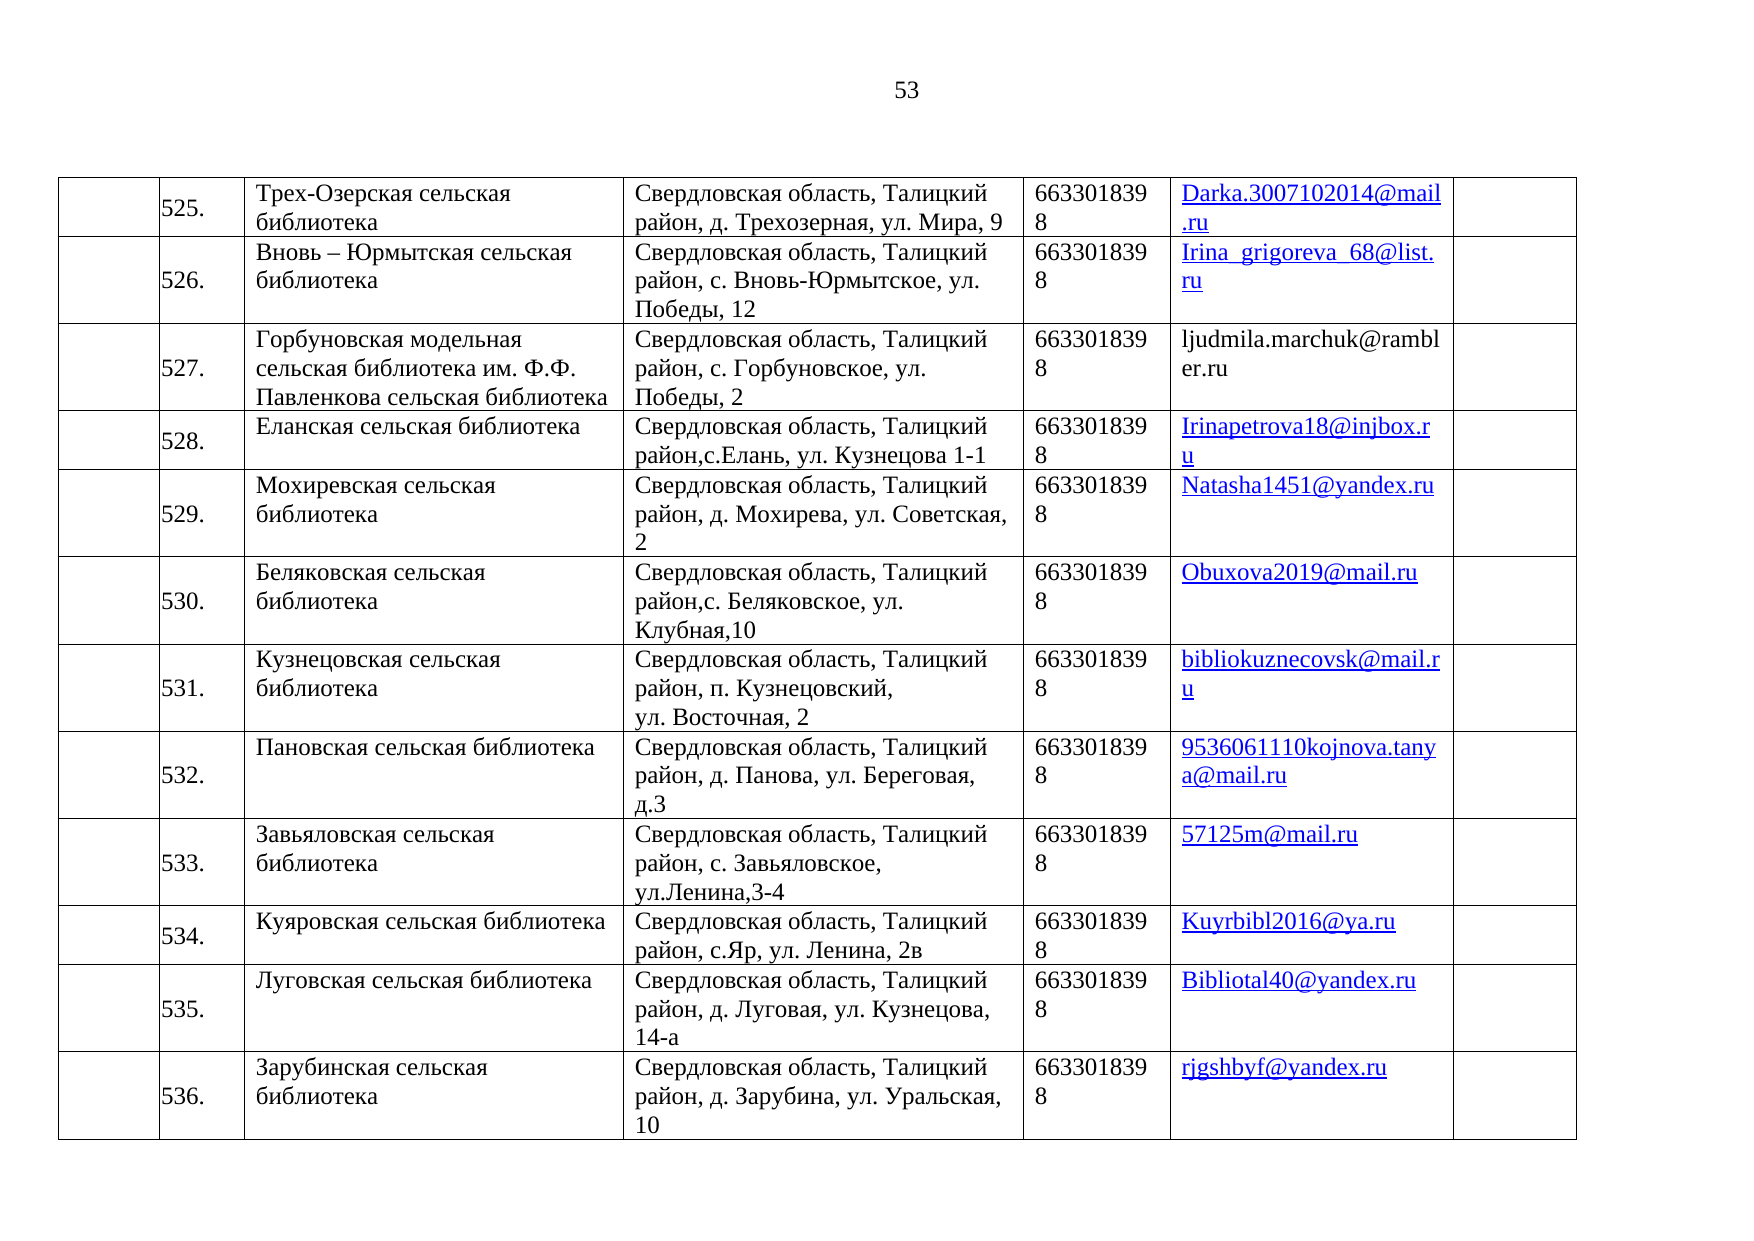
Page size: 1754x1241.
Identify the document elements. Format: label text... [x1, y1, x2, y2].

table_cell [160, 1052, 244, 1138]
table_cell Свердловская область, Талицкий район, д. Трехозерная, ул. Мира, 9 [624, 178, 1023, 236]
table_cell Завьяловская сельская библиотека [245, 819, 623, 905]
table_cell [1454, 237, 1576, 323]
table_cell [1454, 965, 1576, 1051]
table_cell [160, 732, 244, 818]
table_cell [59, 324, 159, 410]
table_cell Зарубинская сельская библиотека [245, 1052, 623, 1138]
table_cell 6633018398 [1024, 965, 1170, 1051]
table_cell [1454, 470, 1576, 556]
table_cell [1454, 906, 1576, 964]
table_cell [59, 732, 159, 818]
table_cell Луговская сельская библиотека [245, 965, 623, 1051]
table_cell Свердловская область, Талицкий район,с. Беляковское, ул. Клубная,10 [624, 557, 1023, 643]
table_cell Свердловская область, Талицкий район, д. Зарубина, ул. Уральская, 10 [624, 1052, 1023, 1138]
table_cell [1454, 819, 1576, 905]
table_cell Свердловская область, Талицкий район, п. Кузнецовский, ул. Восточная, 2 [624, 645, 1023, 731]
table_cell Свердловская область, Талицкий район, с. Вновь-Юрмытское, ул. Победы, 12 [624, 237, 1023, 323]
table_cell [160, 237, 244, 323]
table_cell 6633018398 [1024, 237, 1170, 323]
table_cell Свердловская область, Талицкий район, с.Яр, ул. Ленина, 2в [624, 906, 1023, 964]
table_cell 6633018398 [1024, 906, 1170, 964]
table_cell [59, 470, 159, 556]
table_cell bibliokuznecovsk@mail.ru [1171, 645, 1453, 731]
table_cell [160, 965, 244, 1051]
table_cell 6633018398 [1024, 732, 1170, 818]
table_cell [59, 965, 159, 1051]
table_cell Вновь – Юрмытская сельская библиотека [245, 237, 623, 323]
table_cell Свердловская область, Талицкий район, с. Завьяловское, ул.Ленина,3-4 [624, 819, 1023, 905]
table_cell [1454, 324, 1576, 410]
table_cell [59, 557, 159, 643]
table_cell Трех-Озерская сельская библиотека [245, 178, 623, 236]
table_cell [1454, 178, 1576, 236]
table_cell rjgshbyf@yandex.ru [1171, 1052, 1453, 1138]
table_cell 6633018398 [1024, 645, 1170, 731]
table_cell [160, 906, 244, 964]
table_cell [59, 178, 159, 236]
table_cell Мохиревская сельская библиотека [245, 470, 623, 556]
table_cell Свердловская область, Талицкий район, д. Панова, ул. Береговая, д.3 [624, 732, 1023, 818]
table_cell 6633018398 [1024, 324, 1170, 410]
table_cell Свердловская область, Талицкий район,с.Елань, ул. Кузнецова 1-1 [624, 411, 1023, 469]
table_cell Пановская сельская библиотека [245, 732, 623, 818]
table_cell Obuxova2019@mail.ru [1171, 557, 1453, 643]
table_cell [59, 906, 159, 964]
table_cell ljudmila.marchuk@rambler.ru [1171, 324, 1453, 410]
table_cell 9536061110kojnova.tanya@mail.ru [1171, 732, 1453, 818]
table_cell Irinapetrova18@injbox.ru [1171, 411, 1453, 469]
table_cell [59, 645, 159, 731]
table_cell [160, 470, 244, 556]
table_cell 6633018398 [1024, 819, 1170, 905]
table_cell [59, 237, 159, 323]
table_cell 6633018398 [1024, 470, 1170, 556]
table_cell Irina_grigoreva_68@list.ru [1171, 237, 1453, 323]
table_cell 6633018398 [1024, 411, 1170, 469]
table_cell Natasha1451@yandex.ru [1171, 470, 1453, 556]
table_cell [160, 557, 244, 643]
table_cell [160, 178, 244, 236]
table_cell Свердловская область, Талицкий район, д. Луговая, ул. Кузнецова, 14-а [624, 965, 1023, 1051]
table_cell Bibliotal40@yandex.ru [1171, 965, 1453, 1051]
table_cell [1454, 411, 1576, 469]
table_cell Свердловская область, Талицкий район, с. Горбуновское, ул. Победы, 2 [624, 324, 1023, 410]
table_cell Свердловская область, Талицкий район, д. Мохирева, ул. Советская, 2 [624, 470, 1023, 556]
table_cell [59, 411, 159, 469]
table_cell 57125m@mail.ru [1171, 819, 1453, 905]
table_cell Беляковская сельская библиотека [245, 557, 623, 643]
table_cell 6633018398 [1024, 178, 1170, 236]
table_cell [160, 411, 244, 469]
table_cell [160, 645, 244, 731]
table_cell [160, 819, 244, 905]
table_cell [1454, 1052, 1576, 1138]
table_cell Кузнецовская сельская библиотека [245, 645, 623, 731]
table_cell 6633018398 [1024, 557, 1170, 643]
table_cell 6633018398 [1024, 1052, 1170, 1138]
table_cell Kuyrbibl2016@ya.ru [1171, 906, 1453, 964]
table_cell [160, 324, 244, 410]
table_cell [59, 819, 159, 905]
table_cell Darka.3007102014@mail.ru [1171, 178, 1453, 236]
table_cell [59, 1052, 159, 1138]
table_cell Горбуновская модельная сельская библиотека им. Ф.Ф. Павленкова сельская библиотека [245, 324, 623, 410]
table_cell [1454, 732, 1576, 818]
table_cell Еланская сельская библиотека [245, 411, 623, 469]
table_cell [1454, 557, 1576, 643]
table_cell Куяровская сельская библиотека [245, 906, 623, 964]
table_cell [1454, 645, 1576, 731]
